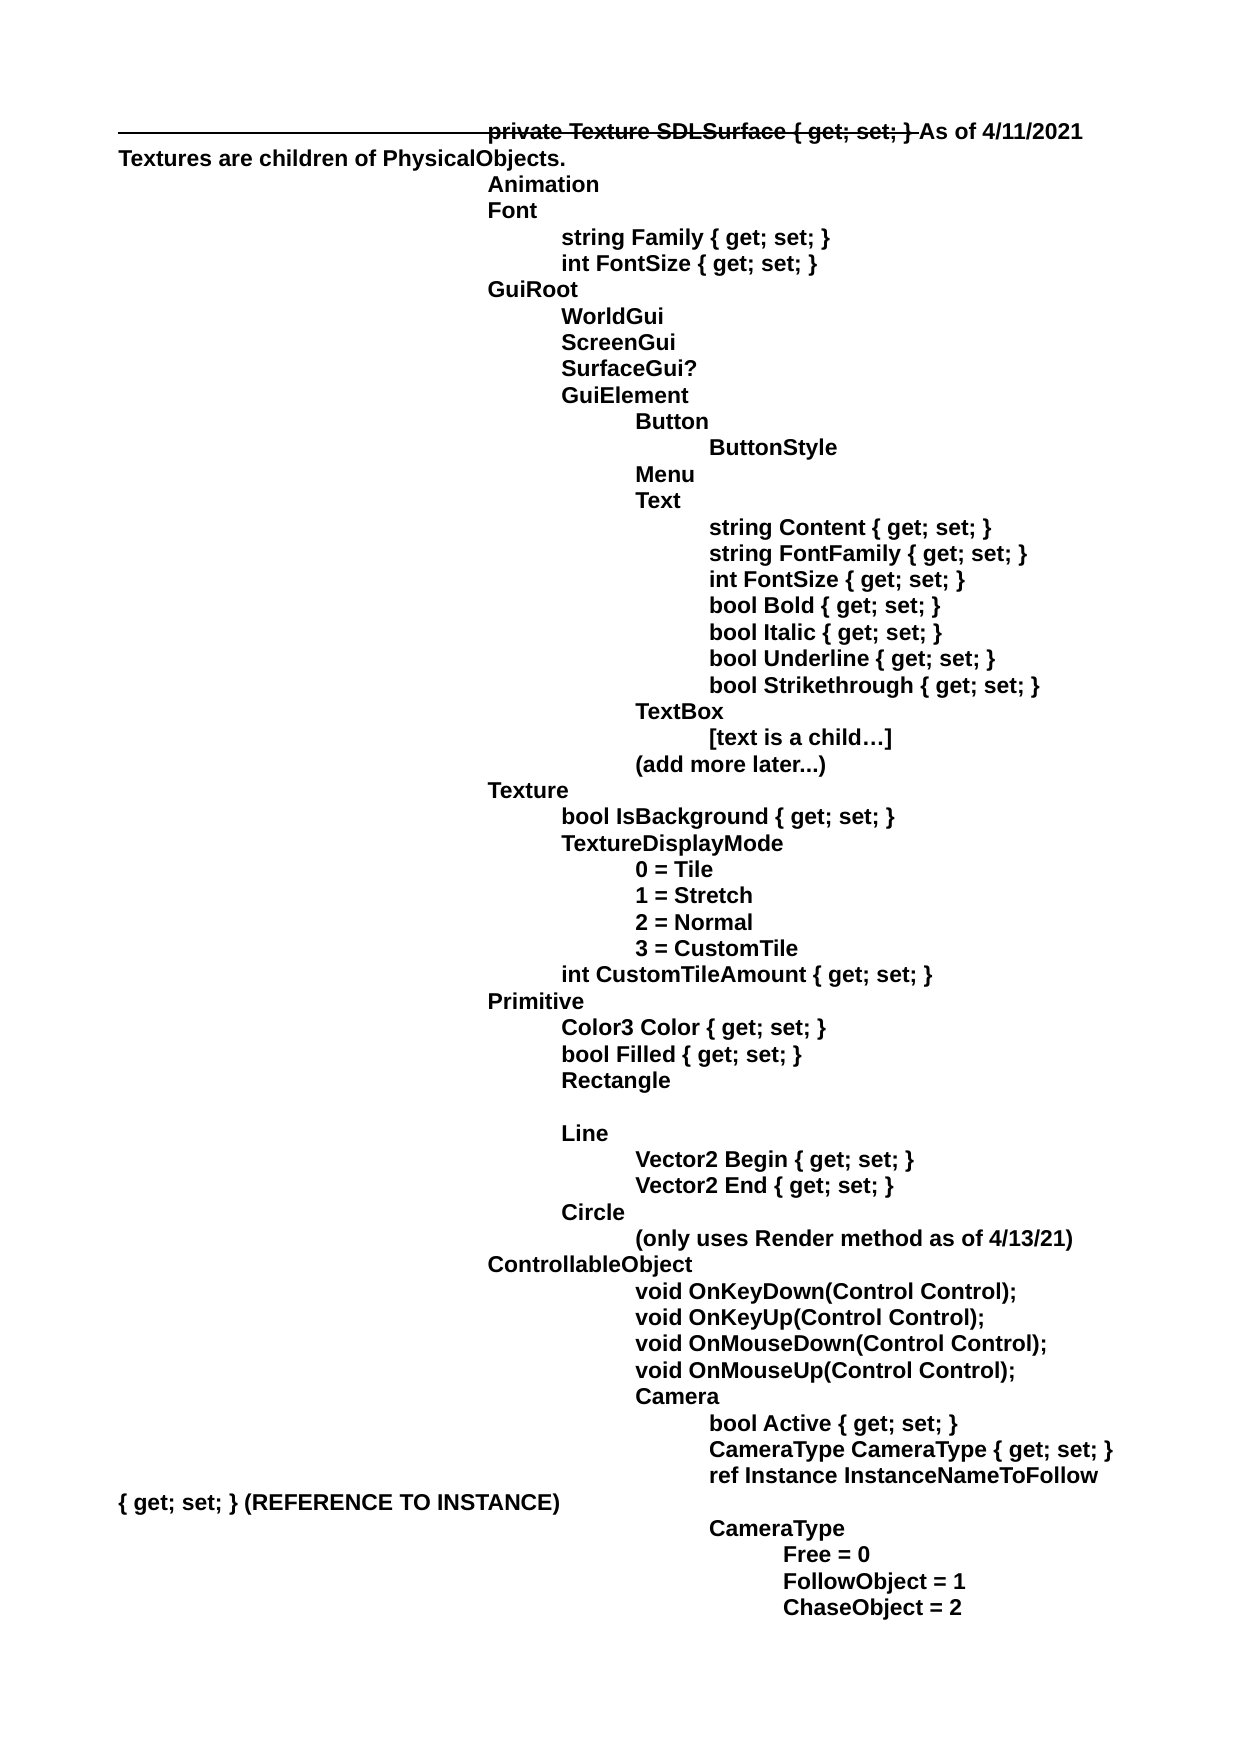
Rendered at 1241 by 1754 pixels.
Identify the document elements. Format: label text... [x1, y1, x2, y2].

text Menu [118, 461, 1122, 487]
text ChaseObject = 2 [118, 1594, 1122, 1620]
text void OnMouseUp(Control Control); [118, 1357, 1122, 1383]
text void OnKeyDown(Control Control); [118, 1278, 1122, 1304]
text void OnMouseDown(Control Control); [118, 1330, 1122, 1357]
text bool Active { get; set; } [118, 1409, 1122, 1436]
text bool IsBackground { get; set; } [118, 803, 1122, 830]
text CameraType [118, 1515, 1122, 1541]
text ControllableObject [118, 1251, 1122, 1278]
text GuiElement [118, 382, 1122, 408]
text Vector2 Begin { get; set; } [118, 1146, 1122, 1172]
text string Content { get; set; } [118, 513, 1122, 540]
text Rectangle [118, 1067, 1122, 1093]
text FollowObject = 1 [118, 1568, 1122, 1594]
text bool Strikethrough { get; set; } [118, 672, 1122, 698]
text Animation [118, 171, 1122, 197]
text bool Filled { get; set; } [118, 1041, 1122, 1067]
text int CustomTileAmount { get; set; } [118, 961, 1122, 988]
text ScreenGui [118, 329, 1122, 355]
text bool Underline { get; set; } [118, 645, 1122, 672]
text (add more later...) [118, 751, 1122, 777]
text TextBox [118, 698, 1122, 724]
text string Family { get; set; } [118, 223, 1122, 250]
text SurfaceGui? [118, 355, 1122, 382]
text Primitive [118, 988, 1122, 1014]
text WorldGui [118, 303, 1122, 329]
text Camera [118, 1383, 1122, 1409]
text Text [118, 487, 1122, 513]
text ref Instance InstanceNameToFollow { get; set; } (REFERENCE TO INSTANCE) [118, 1462, 1122, 1515]
text Circle [118, 1199, 1122, 1225]
text 3 = CustomTile [118, 935, 1122, 961]
text int FontSize { get; set; } bool Bold { get; set; } bool Italic { get; set; } [118, 566, 1122, 645]
text 1 = Stretch [118, 882, 1122, 909]
text 0 = Tile [118, 856, 1122, 882]
text Free = 0 [118, 1541, 1122, 1568]
text Color3 Color { get; set; } [118, 1014, 1122, 1041]
text Texture [118, 777, 1122, 803]
text CameraType CameraType { get; set; } [118, 1436, 1122, 1462]
text TextureDisplayMode [118, 830, 1122, 856]
text (only uses Render method as of 4/13/21) [118, 1225, 1122, 1251]
text string FontFamily { get; set; } [118, 540, 1122, 566]
text Line [118, 1119, 1122, 1146]
text ButtonStyle [118, 434, 1122, 461]
text [text is a child…] [118, 724, 1122, 751]
text private Texture SDLSurface { get; set; } As of 4/11/2021 Textures are children of PhysicalObjects. [118, 118, 1122, 171]
text 2 = Normal [118, 909, 1122, 935]
text Vector2 End { get; set; } [118, 1172, 1122, 1199]
text void OnKeyUp(Control Control); [118, 1304, 1122, 1330]
text Font [118, 197, 1122, 223]
text Button [118, 408, 1122, 434]
text int FontSize { get; set; } [118, 250, 1122, 276]
text GuiRoot [118, 276, 1122, 303]
